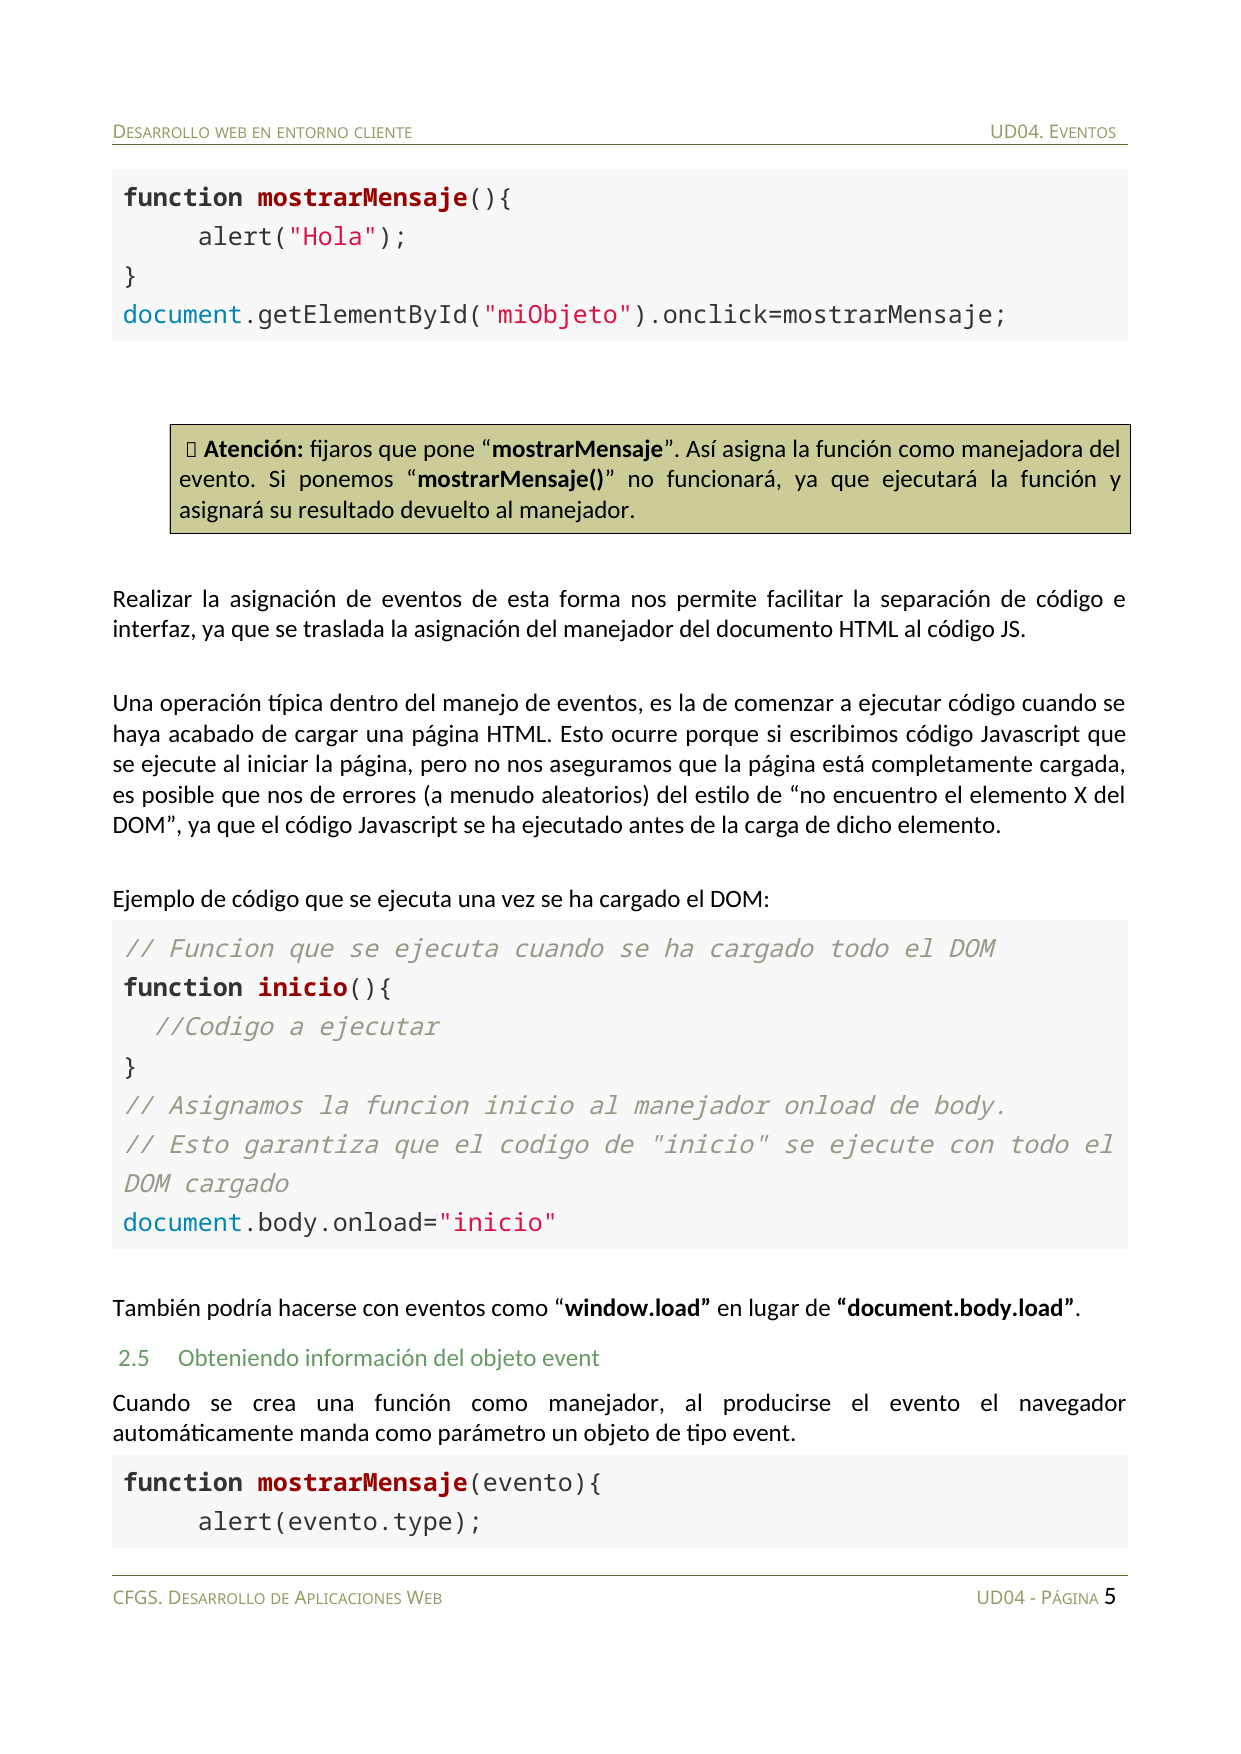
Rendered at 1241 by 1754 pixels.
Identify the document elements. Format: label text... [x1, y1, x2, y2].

table_header function mostrarMensaje(evento){ alert(evento.type); [112, 1455, 1128, 1548]
text ❕ Atención: fijaros que pone “mostrarMensaje”. Así asigna la función como manejadora del evento. Si ponemos “mostrarMensaje()” no funcionará, ya que ejecutará la función y asignará su resultado devuelto al manejador. [171, 425, 1130, 533]
text Una operación típica dentro del manejo de eventos, es la de comenzar a ejecutar código cuando se haya acabado de cargar una página HTML. Esto ocurre porque si escribimos código Javascript que se ejecute al iniciar la página, pero no nos aseguramos que la página está completamente cargada, es posible que nos de errores (a menudo aleatorios) del estilo de “no encuentro el elemento X del DOM”, ya que el código Javascript se ha ejecutado antes de la carga de dicho elemento. [112, 687, 1128, 840]
subtitle Obteniendo información del objeto event [112, 1342, 1128, 1372]
text Realizar la asignación de eventos de esta forma nos permite facilitar la separación de código e interfaz, ya que se traslada la asignación del manejador del documento HTML al código JS. [112, 583, 1128, 644]
table_header // Funcion que se ejecuta cuando se ha cargado todo el DOM function inicio(){ //Codigo a ejecutar } // Asignamos la funcion inicio al manejador onload de body. // Esto garantiza que el codigo de "inicio" se ejecute con todo el DOM cargado document.body.onload="inicio" [112, 920, 1128, 1249]
text Ejemplo de código que se ejecuta una vez se ha cargado el DOM: [112, 883, 1128, 914]
text También podría hacerse con eventos como “window.load” en lugar de “document.body.load”. [112, 1292, 1128, 1323]
text Cuando se crea una función como manejador, al producirse el evento el navegador automáticamente manda como parámetro un objeto de tipo event. [112, 1387, 1128, 1448]
table_header function mostrarMensaje(){ alert("Hola"); } document.getElementById("miObjeto").onclick=mostrarMensaje; [112, 169, 1128, 341]
